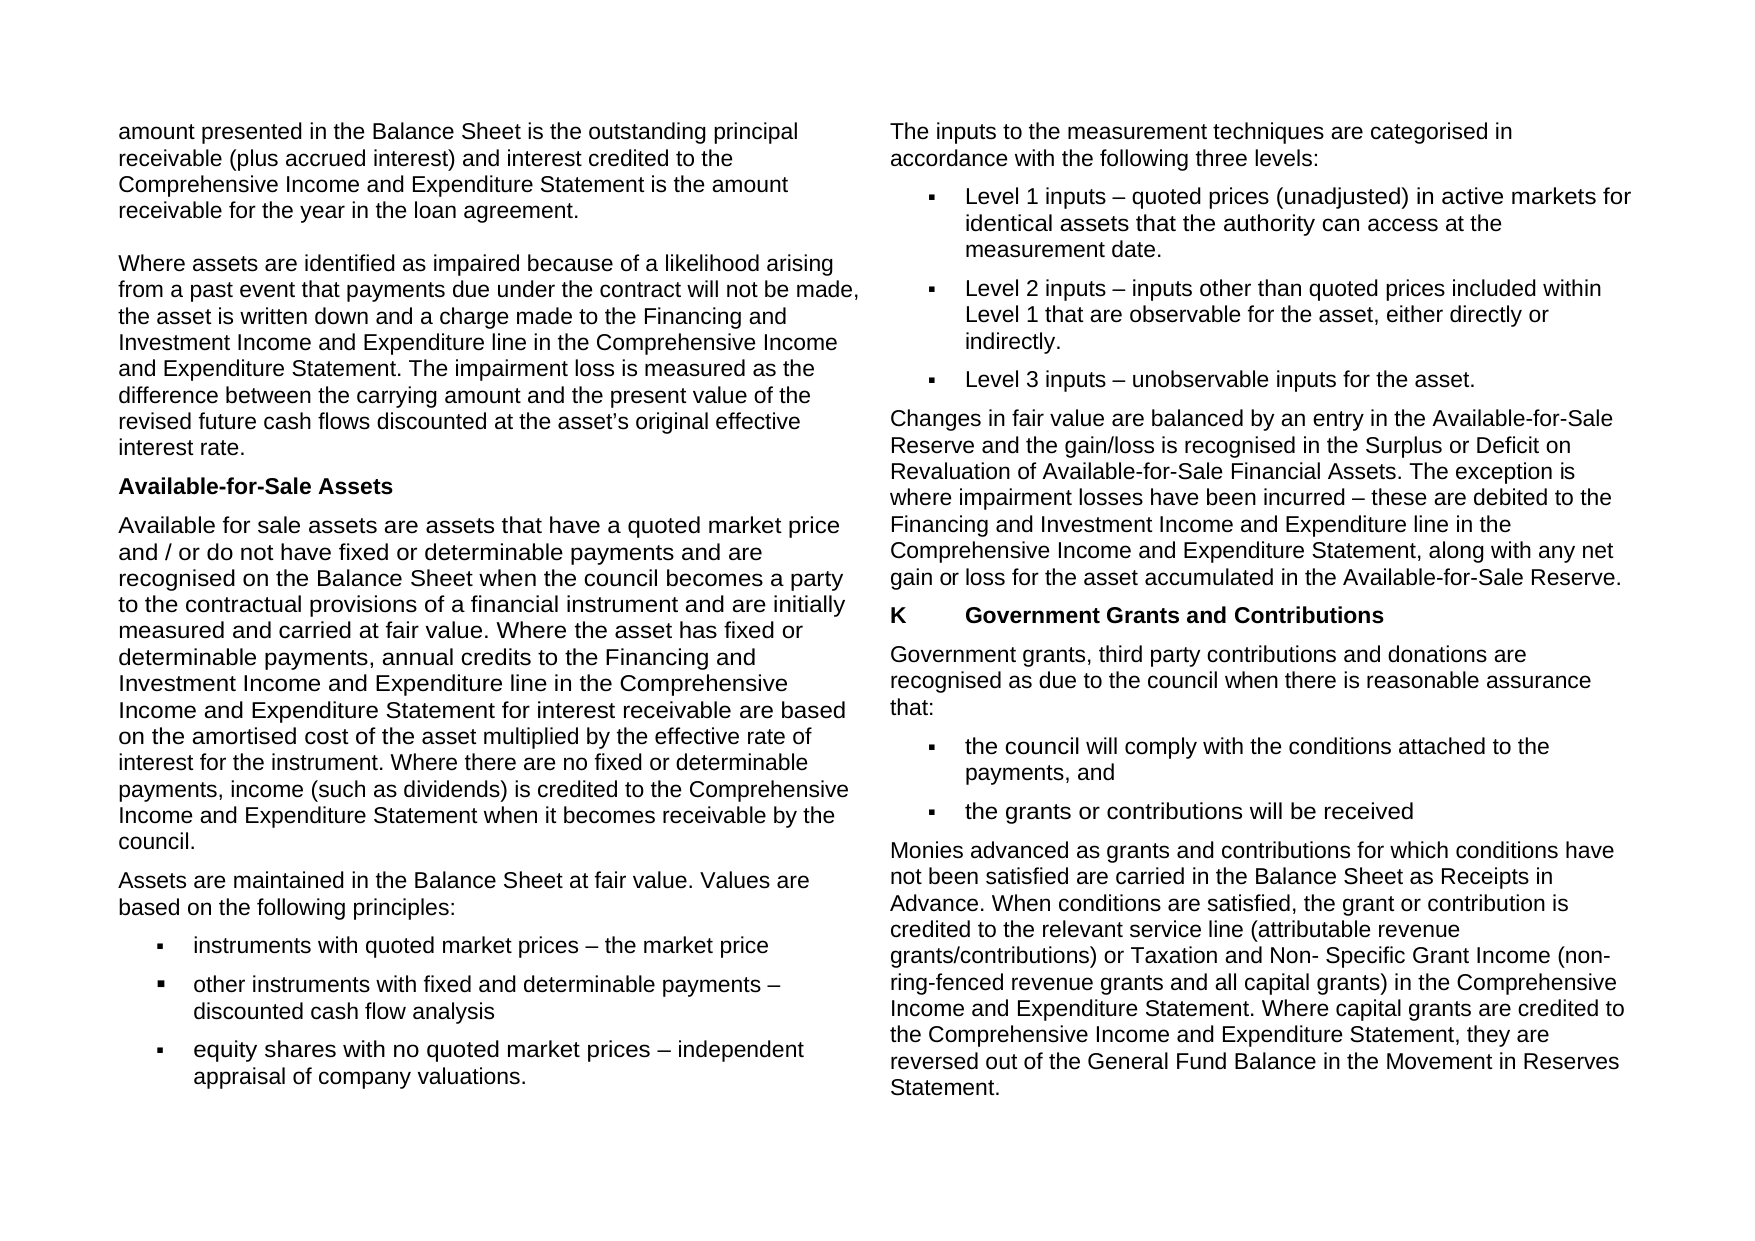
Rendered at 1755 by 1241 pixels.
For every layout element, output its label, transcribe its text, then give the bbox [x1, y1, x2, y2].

text amount presented in the Balance Sheet is the outstanding principal receivable (plus accrued interest) and interest credited to the Comprehensive Income and Expenditure Statement is the amount receivable for the year in the loan agreement. Where assets are identified as impaired because of a likelihood arising from a past event that payments due under the contract will not be made, the asset is written down and a charge made to the Financing and Investment Income and Expenditure line in the Comprehensive Income and Expenditure Statement. The impairment loss is measured as the difference between the carrying amount and the present value of the revised future cash flows discounted at the asset’s original effective interest rate. [118, 118, 864, 461]
list Level 2 inputs – inputs other than quoted prices included within Level 1 that are observable for the asset, either directly or indirectly. [927, 275, 1636, 354]
text The inputs to the measurement techniques are categorised in accordance with the following three levels: [890, 118, 1636, 171]
list equity shares with no quoted market prices – independent appraisal of company valuations. [156, 1036, 864, 1089]
list Level 3 inputs – unobservable inputs for the asset. [927, 366, 1636, 393]
list other instruments with fixed and determinable payments – discounted cash flow analysis [156, 971, 864, 1024]
list the grants or contributions will be received [927, 798, 1636, 824]
text Available-for-Sale Assets [118, 473, 864, 499]
text Available for sale assets are assets that have a quoted market price and / or do not have fixed or determinable payments and are recognised on the Balance Sheet when the council becomes a party to the contractual provisions of a financial instrument and are initially measured and carried at fair value. Where the asset has fixed or determinable payments, annual credits to the Financing and Investment Income and Expenditure line in the Comprehensive Income and Expenditure Statement for interest receivable are based on the amortised cost of the asset multiplied by the effective rate of interest for the instrument. Where there are no fixed or determinable payments, income (such as dividends) is credited to the Comprehensive Income and Expenditure Statement when it becomes receivable by the council. [118, 512, 864, 855]
list instruments with quoted market prices – the market price [156, 932, 864, 959]
text Assets are maintained in the Balance Sheet at fair value. Values are based on the following principles: [118, 867, 864, 920]
text Government grants, third party contributions and donations are recognised as due to the council when there is reasonable assurance that: [890, 641, 1636, 720]
list the council will comply with the conditions attached to the payments, and [927, 733, 1636, 785]
text K Government Grants and Contributions [890, 602, 1636, 629]
text Monies advanced as grants and contributions for which conditions have not been satisfied are carried in the Balance Sheet as Receipts in Advance. When conditions are satisfied, the grant or contribution is credited to the relevant service line (attributable revenue grants/contributions) or Taxation and Non- Specific Grant Income (non-ring-fenced revenue grants and all capital grants) in the Comprehensive Income and Expenditure Statement. Where capital grants are credited to the Comprehensive Income and Expenditure Statement, they are reversed out of the General Fund Balance in the Movement in Reserves Statement. [890, 837, 1636, 1100]
text Changes in fair value are balanced by an entry in the Available-for-Sale Reserve and the gain/loss is recognised in the Surplus or Deficit on Revaluation of Available-for-Sale Financial Assets. The exception is where impairment losses have been incurred – these are debited to the Financing and Investment Income and Expenditure line in the Comprehensive Income and Expenditure Statement, along with any net gain or loss for the asset accumulated in the Available-for-Sale Reserve. [890, 405, 1636, 590]
list Level 1 inputs – quoted prices (unadjusted) in active markets for identical assets that the authority can access at the measurement date. [927, 183, 1636, 262]
